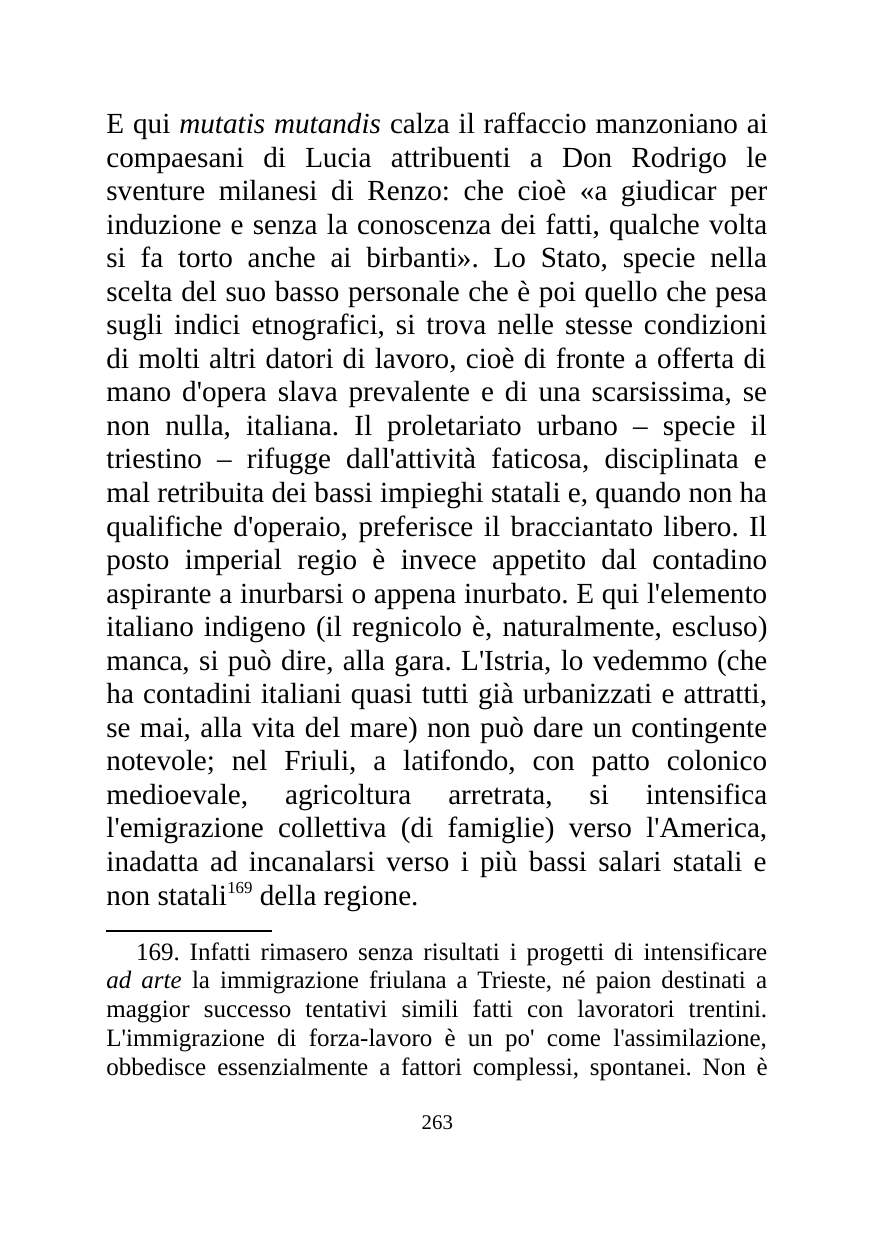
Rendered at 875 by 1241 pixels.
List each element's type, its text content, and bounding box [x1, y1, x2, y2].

text . Infatti rimasero senza risultati i progetti di intensificare ad arte la immigrazione friulana a Trieste, né paion destinati a maggior successo tentativi simili fatti con lavoratori trentini. L'immigrazione di forza-lavoro è un po' come l'assimilazione, obbedisce essenzialmente a fattori complessi, spontanei. Non è [106, 937, 768, 1080]
text E qui mutatis mutandis calza il raffaccio manzoniano ai compaesani di Lucia attribuenti a Don Rodrigo le sventure milanesi di Renzo: che cioè «a giudicar per induzione e senza la conoscenza dei fatti, qualche volta si fa torto anche ai birbanti». Lo Stato, specie nella scelta del suo basso personale che è poi quello che pesa sugli indici etnografici, si trova nelle stesse condizioni di molti altri datori di lavoro, cioè di fronte a offerta di mano d'opera slava prevalente e di una scarsissima, se non nulla, italiana. Il proletariato urbano – specie il triestino – rifugge dall'attività faticosa, disciplinata e mal retribuita dei bassi impieghi statali e, quando non ha qualifiche d'operaio, preferisce il bracciantato libero. Il posto imperial regio è invece appetito dal contadino aspirante a inurbarsi o appena inurbato. E qui l'elemento italiano indigeno (il regnicolo è, naturalmente, escluso) manca, si può dire, alla gara. L'Istria, lo vedemmo (che ha contadini italiani quasi tutti già urbanizzati e attratti, se mai, alla vita del mare) non può dare un contingente notevole; nel Friuli, a latifondo, con patto colonico medioevale, agricoltura arretrata, si intensifica l'emigrazione collettiva (di famiglie) verso l'America, inadatta ad incanalarsi verso i più bassi salari statali e non statali della regione. [106, 106, 768, 911]
